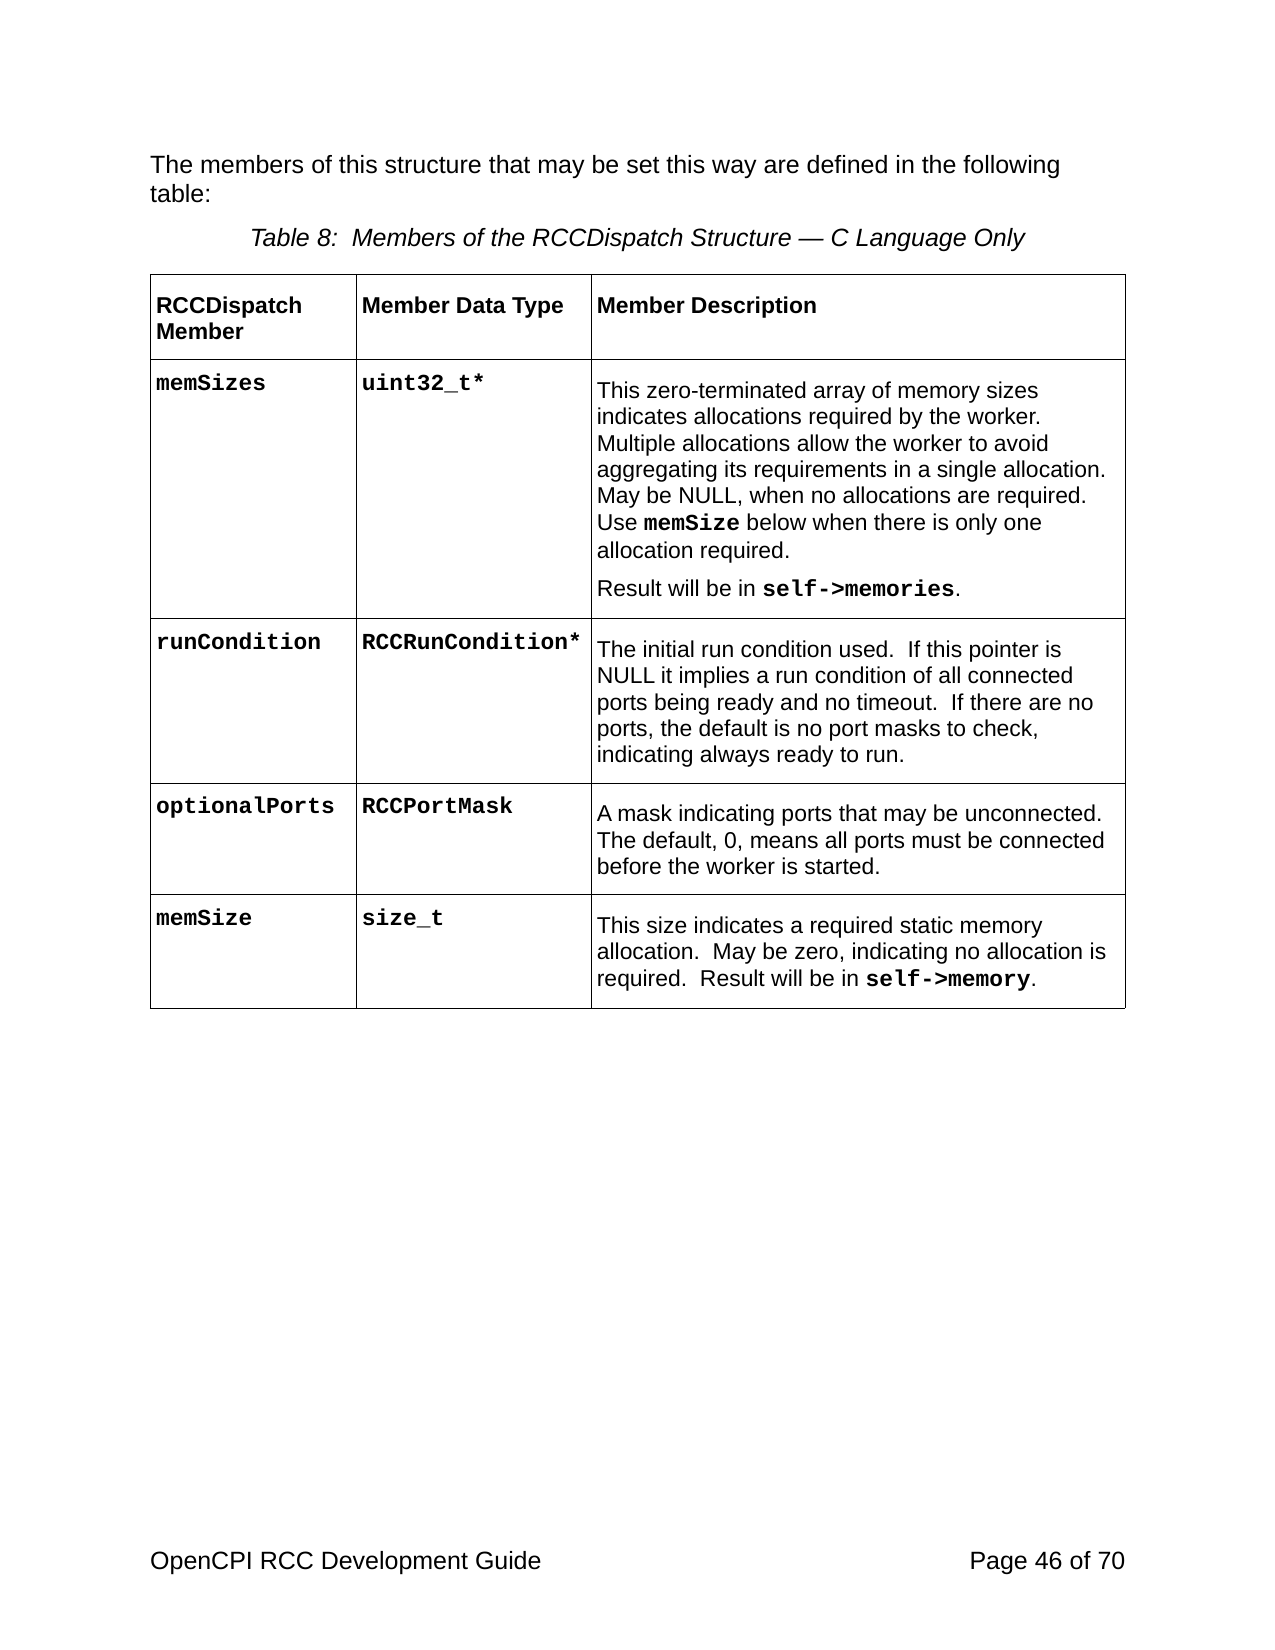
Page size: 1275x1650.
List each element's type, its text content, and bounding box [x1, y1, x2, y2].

table_cell The initial run condition used. If this pointer is NULL it implies a run condition of all connected ports being ready and no timeout. If there are no ports, the default is no port masks to check, indicating always ready to run. [592, 619, 1125, 782]
table_cell RCCRunCondition* [357, 619, 591, 782]
table_cell This zero-terminated array of memory sizes indicates allocations required by the worker. Multiple allocations allow the worker to avoid aggregating its requirements in a single allocation. May be NULL, when no allocations are required. Use memSize below when there is only one allocation required. Result will be in self->memories. [592, 360, 1125, 618]
table_header RCCDispatch Member [151, 275, 356, 359]
table_cell uint32_t* [357, 360, 591, 618]
table_cell memSize [151, 895, 356, 1008]
table_cell RCCPortMask [357, 784, 591, 894]
text The members of this structure that may be set this way are defined in the following table: [150, 150, 1125, 207]
text Table 8: Members of the RCCDispatch Structure — C Language Only [150, 222, 1125, 251]
table_cell memSizes [151, 360, 356, 618]
table_cell size_t [357, 895, 591, 1008]
table_cell runCondition [151, 619, 356, 782]
table_cell This size indicates a required static memory allocation. May be zero, indicating no allocation is required. Result will be in self->memory. [592, 895, 1125, 1008]
table_cell optionalPorts [151, 784, 356, 894]
table_header Member Data Type [357, 275, 591, 359]
table_cell A mask indicating ports that may be unconnected. The default, 0, means all ports must be connected before the worker is started. [592, 784, 1125, 894]
table_header Member Description [592, 275, 1125, 359]
